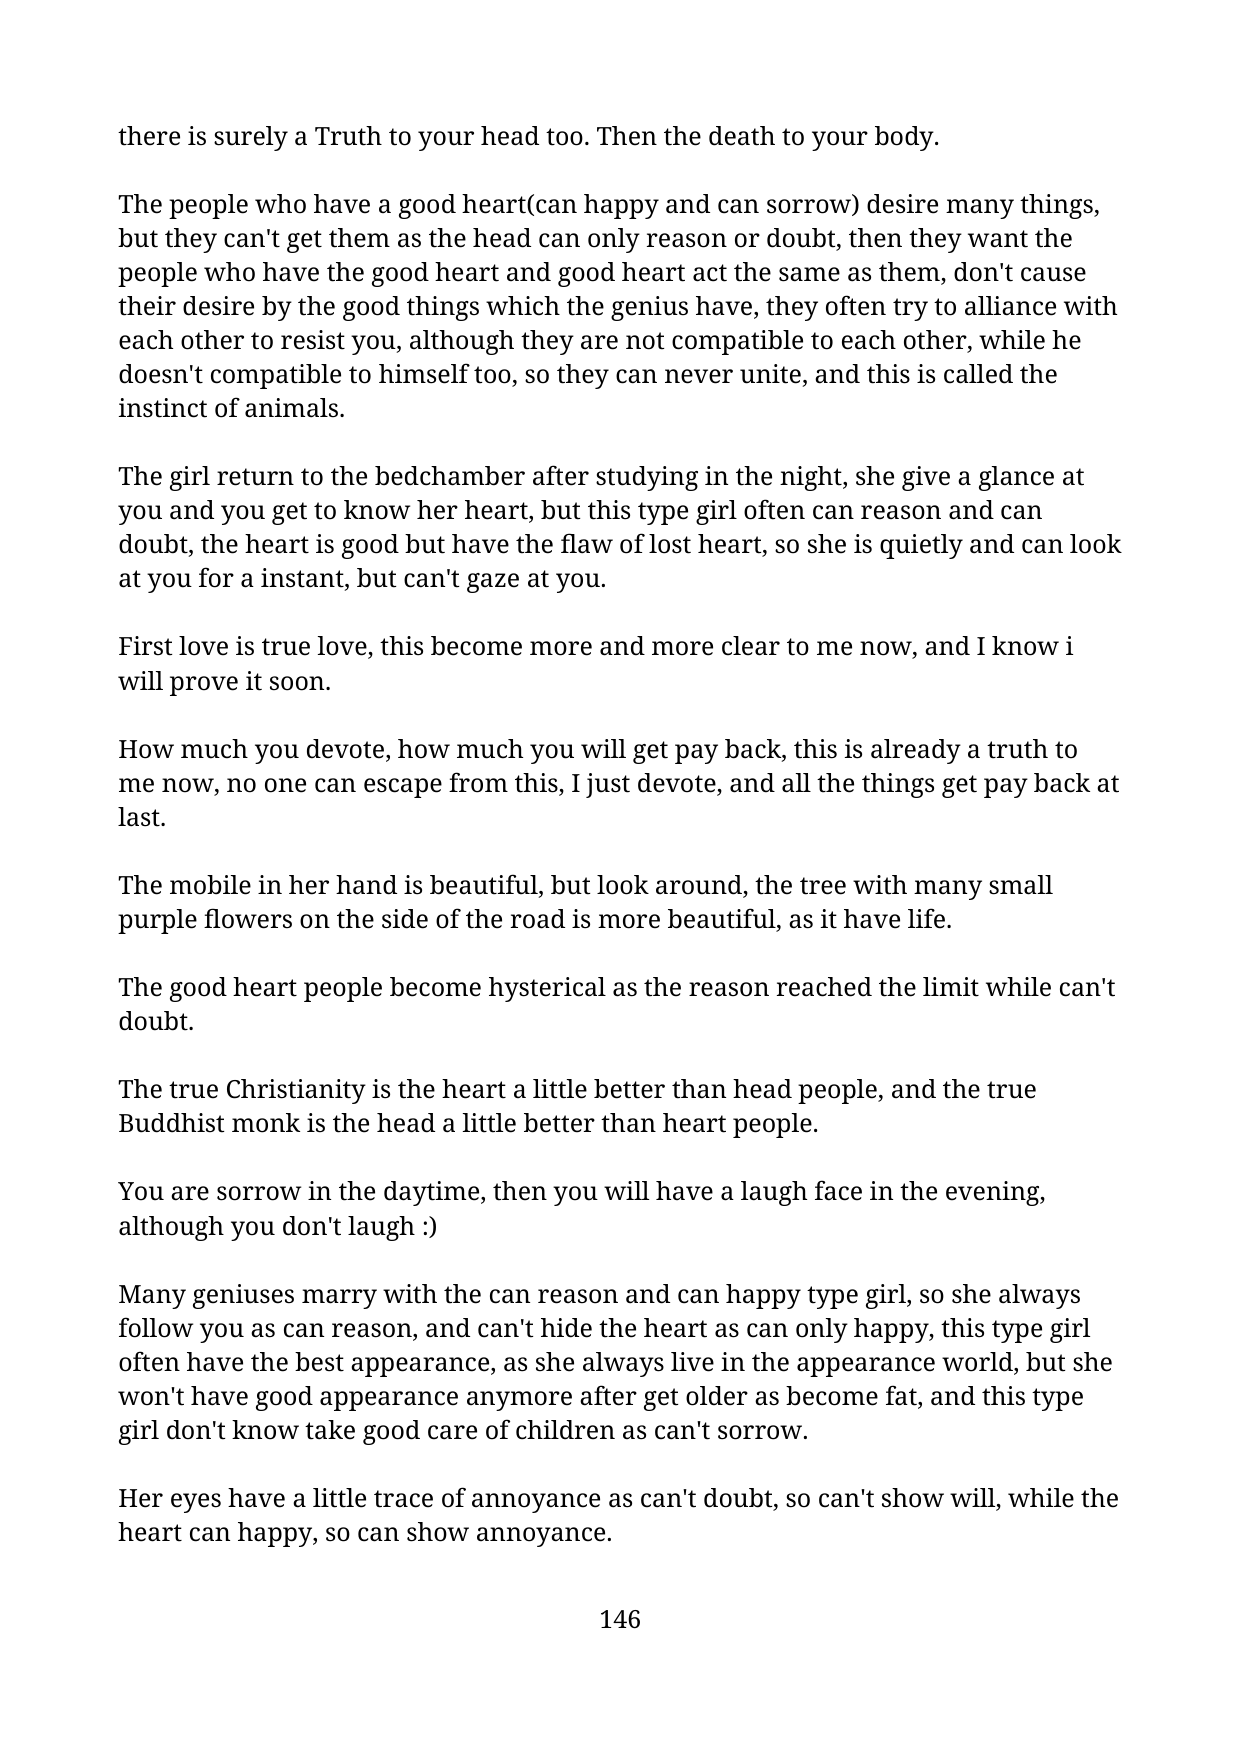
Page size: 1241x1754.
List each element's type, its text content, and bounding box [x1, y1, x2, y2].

text The mobile in her hand is beautiful, but look around, the tree with many small purple flowers on the side of the road is more beautiful, as it have life. [118, 867, 1122, 936]
text The people who have a good heart(can happy and can sorrow) desire many things, but they can't get them as the head can only reason or doubt, then they want the people who have the good heart and good heart act the same as them, don't cause their desire by the good things which the genius have, they often try to alliance with each other to resist you, although they are not compatible to each other, while he doesn't compatible to himself too, so they can never unite, and this is called the instinct of animals. [118, 186, 1122, 425]
text Many geniuses marry with the can reason and can happy type girl, so she always follow you as can reason, and can't hide the heart as can only happy, this type girl often have the best appearance, as she always live in the appearance world, but she won't have good appearance anymore after get older as become fat, and this type girl don't know take good care of children as can't sorrow. [118, 1276, 1122, 1447]
text Her eyes have a little trace of annoyance as can't doubt, so can't show will, while the heart can happy, so can show annoyance. [118, 1481, 1122, 1549]
text there is surely a Truth to your head too. Then the death to your body. [118, 118, 1122, 152]
text You are sorrow in the daytime, then you will have a laugh face in the evening, although you don't laugh :) [118, 1174, 1122, 1242]
text The true Christianity is the heart a little better than head people, and the true Buddhist monk is the head a little better than heart people. [118, 1072, 1122, 1140]
text The girl return to the bedchamber after studying in the night, she give a glance at you and you get to know her heart, but this type girl often can reason and can doubt, the heart is good but have the flaw of lost heart, so she is quietly and can look at you for a instant, but can't gaze at you. [118, 459, 1122, 595]
text How much you devote, how much you will get pay back, this is already a truth to me now, no one can escape from this, I just devote, and all the things get pay back at last. [118, 731, 1122, 833]
text The good heart people become hysterical as the reason reached the limit while can't doubt. [118, 970, 1122, 1038]
text First love is true love, this become more and more clear to me now, and I know i will prove it soon. [118, 629, 1122, 697]
